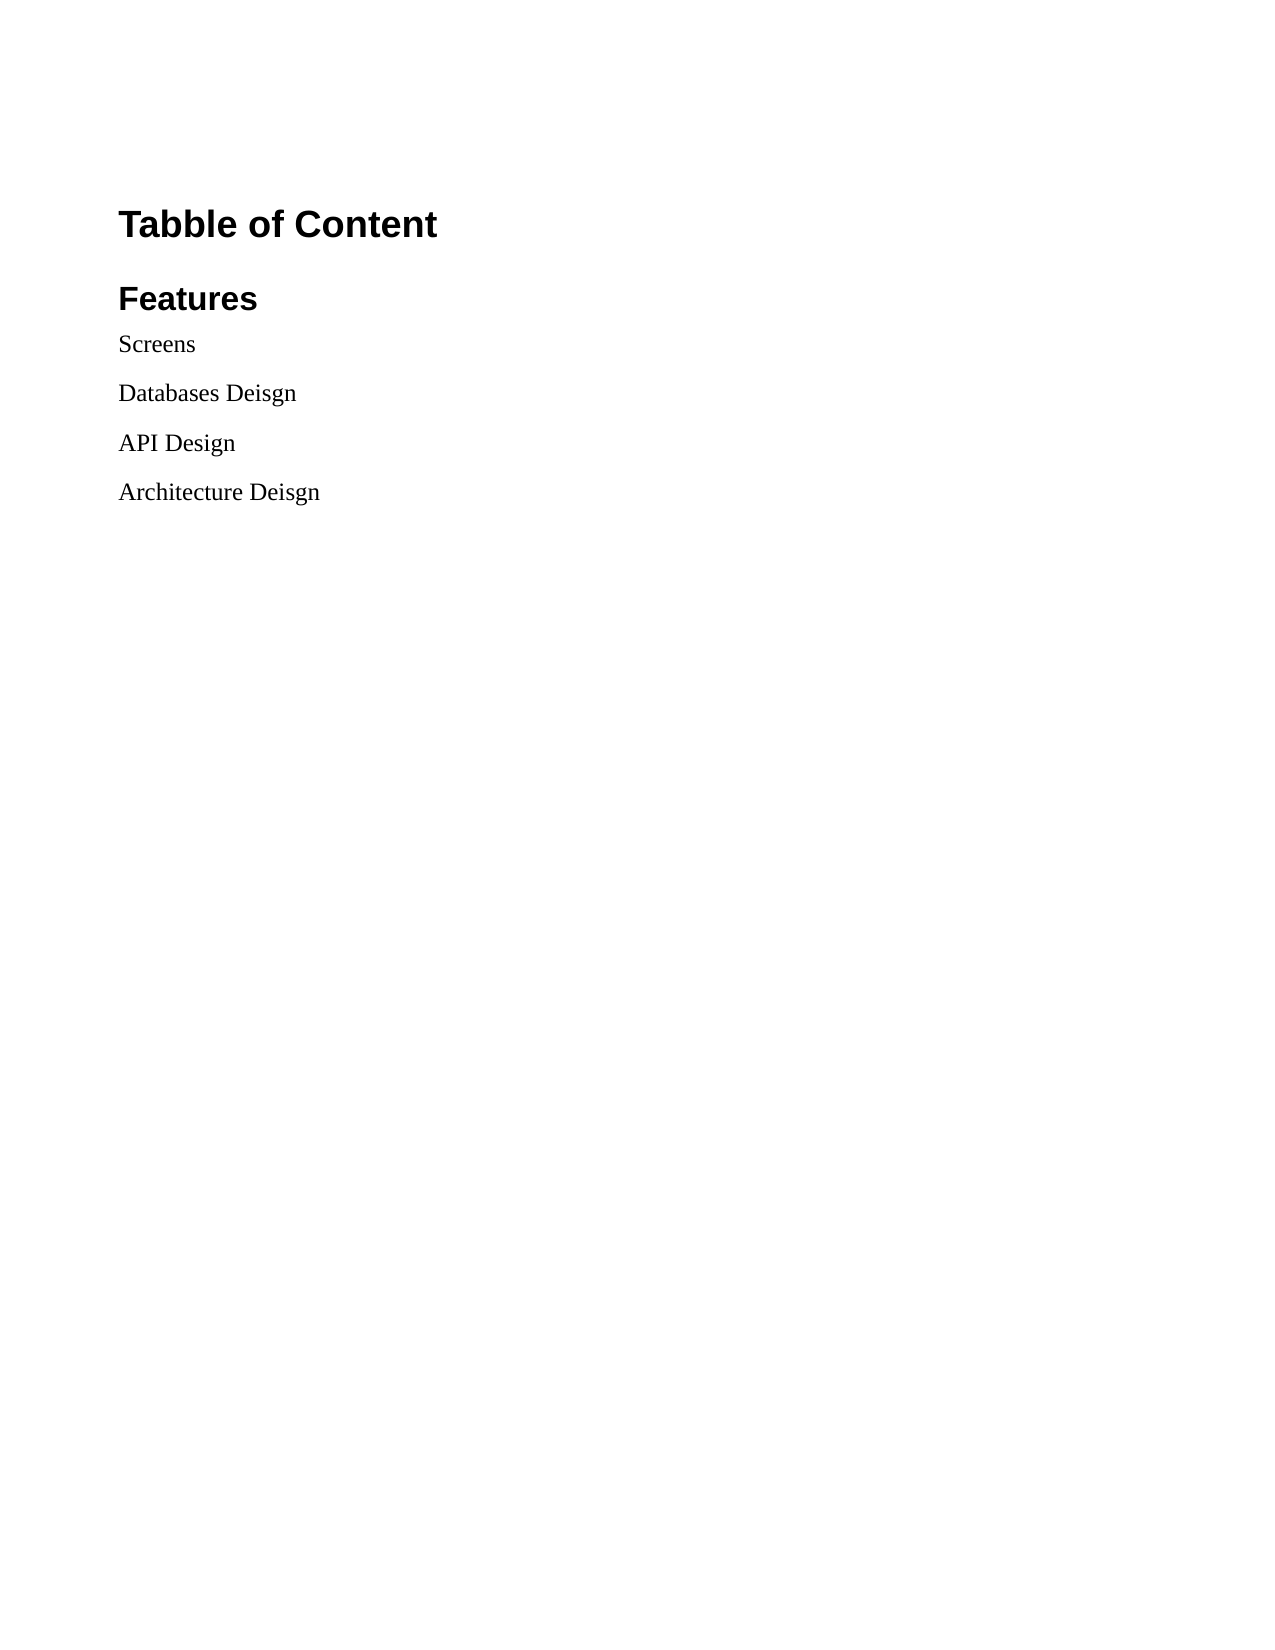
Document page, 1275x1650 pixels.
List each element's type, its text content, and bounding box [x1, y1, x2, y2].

subtitle Features [118, 278, 1157, 317]
subtitle Architecture Deisgn [118, 477, 1157, 505]
subtitle API Design [118, 428, 1157, 456]
subtitle Screens [118, 329, 1157, 358]
subtitle Databases Deisgn [118, 378, 1157, 407]
subtitle Tabble of Content [118, 201, 1157, 245]
